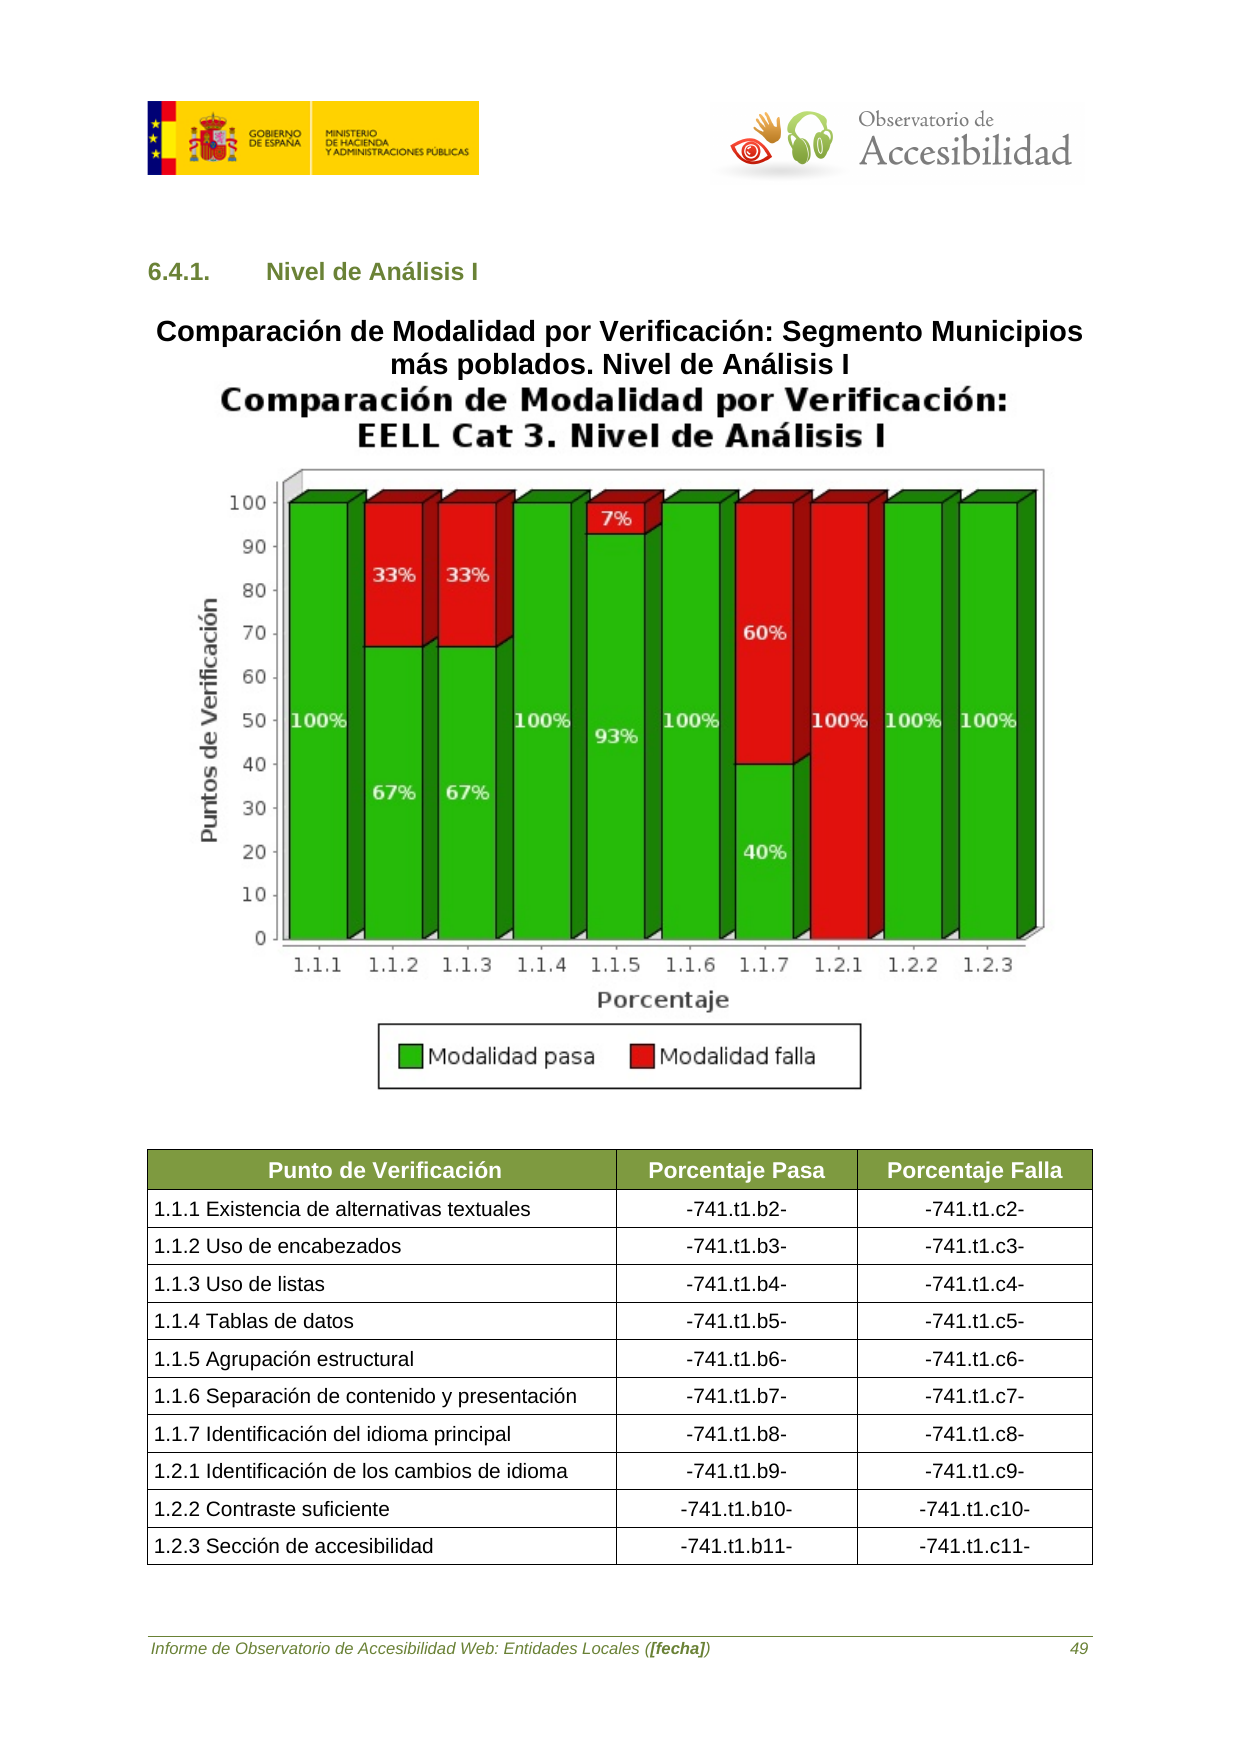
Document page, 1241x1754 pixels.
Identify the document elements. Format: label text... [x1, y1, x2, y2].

table_cell 1.1.5 Agrupación estructural [148, 1340, 616, 1377]
table_cell -741.t1.c7- [858, 1378, 1092, 1414]
table_cell 1.2.3 Sección de accesibilidad [148, 1528, 616, 1564]
picture [178, 380, 1062, 1091]
table_cell -741.t1.b11- [617, 1528, 857, 1564]
table_cell 1.1.4 Tablas de datos [148, 1303, 616, 1339]
table_cell 1.1.6 Separación de contenido y presentación [148, 1378, 616, 1414]
table_cell -741.t1.c3- [858, 1228, 1092, 1264]
table_cell -741.t1.b3- [617, 1228, 857, 1264]
table_cell -741.t1.c11- [858, 1528, 1092, 1564]
picture [710, 102, 1086, 185]
table_cell -741.t1.b2- [617, 1190, 857, 1227]
table_cell -741.t1.b5- [617, 1303, 857, 1339]
text Comparación de Modalidad por Verificación: Segmento Municipios más poblados. Nivel de Análisis I [148, 314, 1092, 381]
table_header Punto de Verificación [148, 1150, 616, 1189]
table_header Porcentaje Falla [858, 1150, 1092, 1189]
table_cell -741.t1.b8- [617, 1415, 857, 1452]
table_cell -741.t1.c4- [858, 1265, 1092, 1302]
table_cell -741.t1.b4- [617, 1265, 857, 1302]
table_cell -741.t1.c9- [858, 1453, 1092, 1489]
table_cell 1.1.1 Existencia de alternativas textuales [148, 1190, 616, 1227]
subtitle Nivel de Análisis I [148, 257, 1092, 286]
table_cell -741.t1.c10- [858, 1490, 1092, 1527]
table_cell -741.t1.b7- [617, 1378, 857, 1414]
table_cell -741.t1.b6- [617, 1340, 857, 1377]
table_cell -741.t1.c8- [858, 1415, 1092, 1452]
table_cell 1.2.2 Contraste suficiente [148, 1490, 616, 1527]
table_header Porcentaje Pasa [617, 1150, 857, 1189]
picture [147, 101, 479, 175]
table_cell 1.1.2 Uso de encabezados [148, 1228, 616, 1264]
table_cell -741.t1.c2- [858, 1190, 1092, 1227]
table_cell 1.1.3 Uso de listas [148, 1265, 616, 1302]
table_cell -741.t1.b9- [617, 1453, 857, 1489]
table_cell -741.t1.c6- [858, 1340, 1092, 1377]
table_cell -741.t1.b10- [617, 1490, 857, 1527]
table_cell 1.2.1 Identificación de los cambios de idioma [148, 1453, 616, 1489]
table_cell -741.t1.c5- [858, 1303, 1092, 1339]
table_cell 1.1.7 Identificación del idioma principal [148, 1415, 616, 1452]
